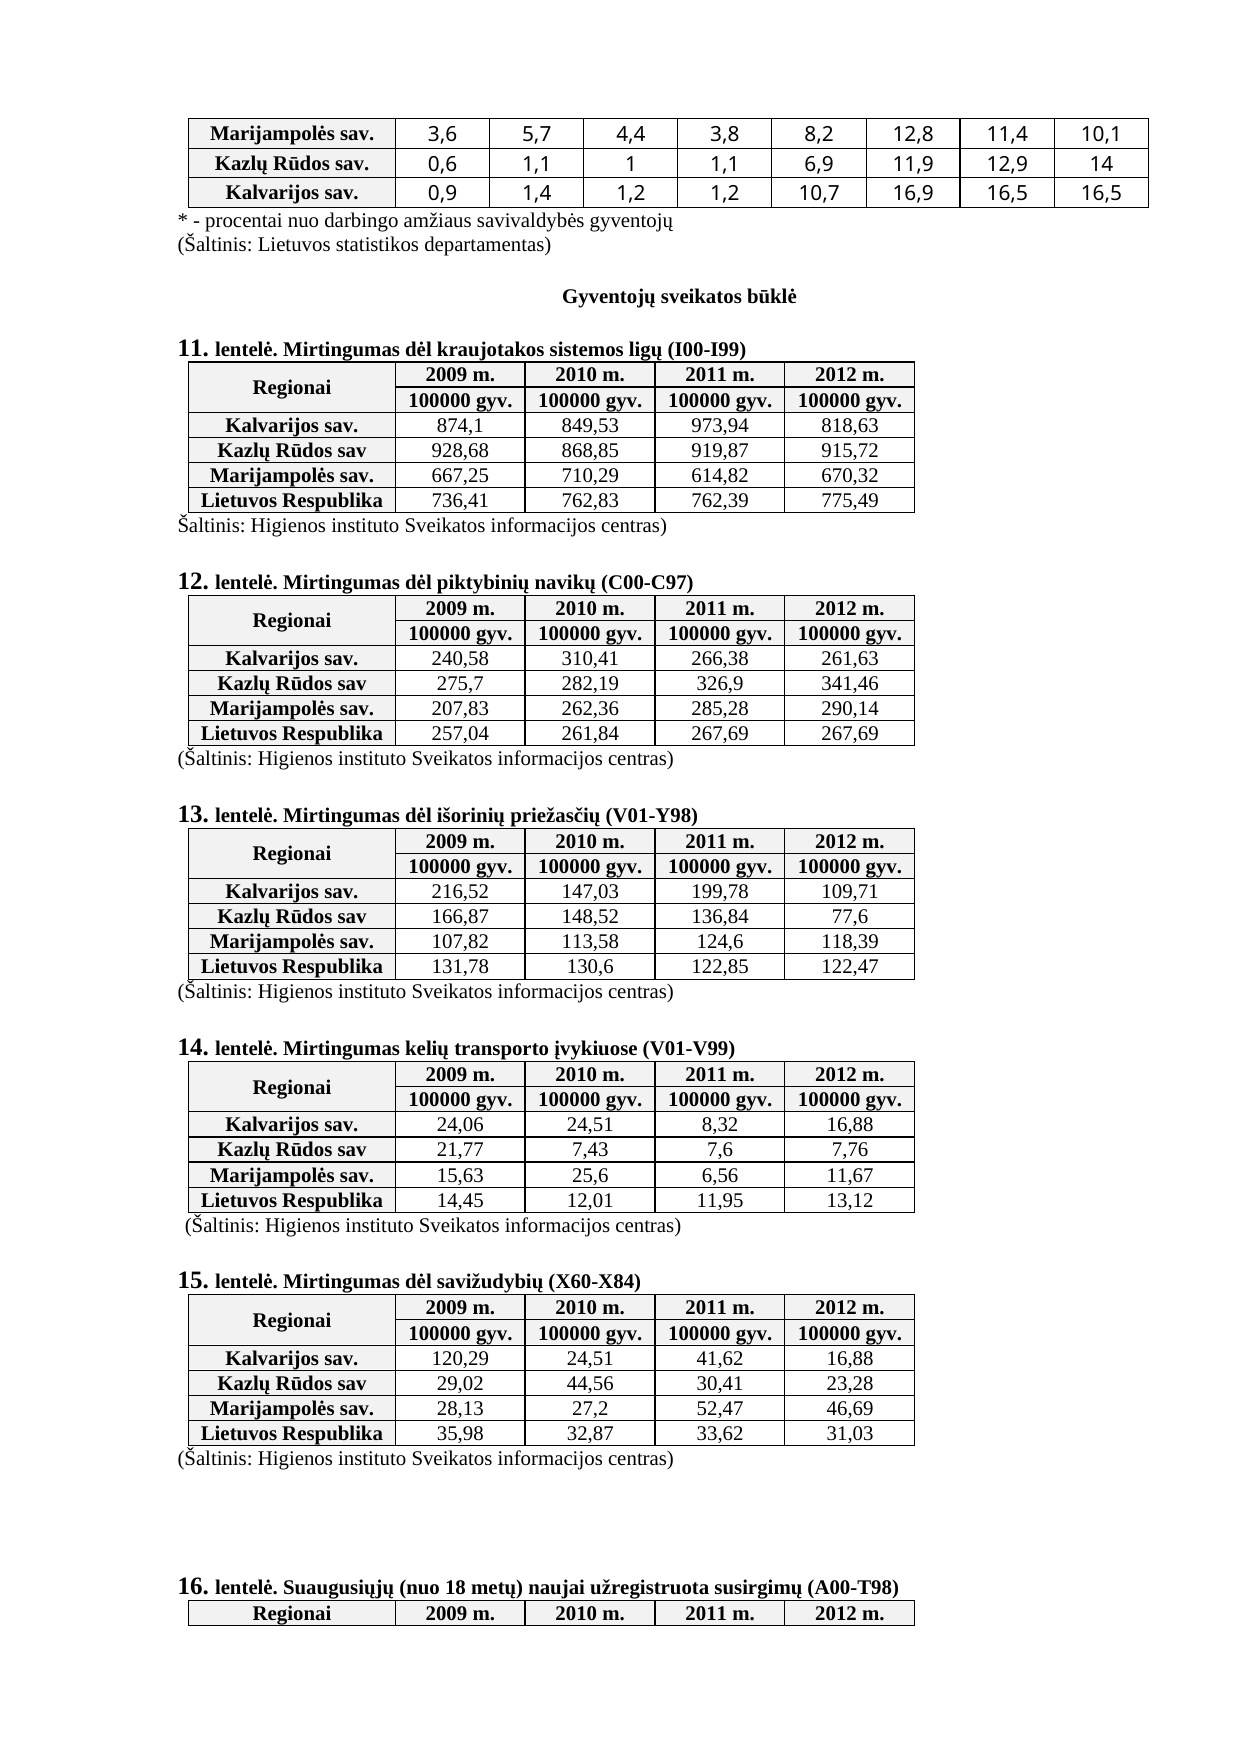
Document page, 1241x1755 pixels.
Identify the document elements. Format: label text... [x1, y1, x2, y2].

table_cell Kalvarijos sav. [189, 413, 395, 437]
table_cell 148,52 [526, 904, 654, 928]
table_cell 267,69 [656, 721, 784, 745]
table_cell 29,02 [396, 1371, 524, 1395]
table_header 2012 m. [785, 829, 914, 853]
table_cell 3,6 [396, 119, 489, 148]
table_cell 5,7 [490, 119, 583, 148]
text (Šaltinis: Higienos instituto Sveikatos informacijos centras) [177, 746, 1181, 770]
table_cell 136,84 [656, 904, 784, 928]
table_cell 282,19 [526, 671, 654, 695]
table_cell Kazlų Rūdos sav [189, 904, 395, 928]
table_cell 11,9 [867, 149, 959, 177]
table_cell 1 [584, 149, 677, 177]
table_cell Marijampolės sav. [189, 1163, 395, 1187]
table_cell 1,2 [584, 178, 677, 207]
table_cell 207,83 [396, 696, 524, 720]
text (Šaltinis: Higienos instituto Sveikatos informacijos centras) [177, 979, 1181, 1003]
table_cell Lietuvos Respublika [189, 1421, 395, 1445]
table_cell 7,76 [785, 1138, 914, 1161]
table_cell 261,84 [526, 721, 654, 745]
table_header Regionai [189, 363, 395, 412]
table_cell 762,39 [656, 488, 784, 512]
table_header 2010 m. [526, 1062, 654, 1086]
table_cell 100000 gyv. [785, 1320, 914, 1344]
table_header 2009 m. [396, 1295, 524, 1319]
table_header 2012 m. [785, 596, 914, 620]
table_cell Marijampolės sav. [189, 463, 395, 487]
table_cell 100000 gyv. [526, 1320, 654, 1344]
table_cell 120,29 [396, 1346, 524, 1369]
table_cell 266,38 [656, 646, 784, 670]
table_cell Kalvarijos sav. [189, 178, 395, 207]
table_cell 12,01 [526, 1188, 654, 1212]
table_cell 267,69 [785, 721, 914, 745]
table_header 2009 m. [396, 1062, 524, 1086]
table_header 2012 m. [785, 1062, 914, 1086]
table_cell 275,7 [396, 671, 524, 695]
table_cell 199,78 [656, 879, 784, 903]
table_header 2010 m. [526, 363, 654, 386]
table_cell Kazlų Rūdos sav [189, 1371, 395, 1395]
table_header 2009 m. [396, 596, 524, 620]
table_cell 310,41 [526, 646, 654, 670]
table_cell 166,87 [396, 904, 524, 928]
table_cell 6,56 [656, 1163, 784, 1187]
table_cell 52,47 [656, 1396, 784, 1420]
table_cell 1,1 [678, 149, 771, 177]
table_cell 113,58 [526, 929, 654, 953]
table_cell 25,6 [526, 1163, 654, 1187]
text 16. lentelė. Suaugusiųjų (nuo 18 metų) naujai užregistruota susirgimų (A00-T98) [177, 1571, 1181, 1600]
table_header 2010 m. [526, 596, 654, 620]
table_cell 100000 gyv. [656, 1320, 784, 1344]
table_header 2009 m. [396, 829, 524, 853]
table_cell 109,71 [785, 879, 914, 903]
table_header 2011 m. [656, 829, 784, 853]
table_cell Kalvarijos sav. [189, 1112, 395, 1136]
table_cell Lietuvos Respublika [189, 721, 395, 745]
table_cell 216,52 [396, 879, 524, 903]
text Šaltinis: Higienos instituto Sveikatos informacijos centras) [177, 513, 1181, 537]
table_cell 100000 gyv. [656, 854, 784, 878]
table_cell 928,68 [396, 438, 524, 462]
table_cell 11,4 [961, 119, 1054, 148]
text (Šaltinis: Higienos instituto Sveikatos informacijos centras) [177, 1446, 1181, 1470]
table_cell 100000 gyv. [526, 388, 654, 412]
table_cell 14 [1055, 149, 1148, 177]
table_cell Lietuvos Respublika [189, 488, 395, 512]
table_cell 124,6 [656, 929, 784, 953]
table_cell 11,95 [656, 1188, 784, 1212]
table_cell 33,62 [656, 1421, 784, 1445]
table_cell 0,6 [396, 149, 489, 177]
table_cell 28,13 [396, 1396, 524, 1420]
text 13. lentelė. Mirtingumas dėl išorinių priežasčių (V01-Y98) [177, 799, 1181, 828]
table_cell Kalvarijos sav. [189, 879, 395, 903]
table_cell 10,7 [772, 178, 866, 207]
table_cell 100000 gyv. [396, 1087, 524, 1111]
text 12. lentelė. Mirtingumas dėl piktybinių navikų (C00-C97) [177, 566, 1181, 594]
table_cell 1,2 [678, 178, 771, 207]
table_header 2009 m. [396, 1601, 524, 1625]
table_cell 670,32 [785, 463, 914, 487]
table_header Regionai [189, 829, 395, 878]
table_cell 100000 gyv. [526, 1087, 654, 1111]
table_cell Kazlų Rūdos sav [189, 438, 395, 462]
table_cell Marijampolės sav. [189, 1396, 395, 1420]
table_cell 326,9 [656, 671, 784, 695]
text Gyventojų sveikatos būklė [177, 284, 1181, 308]
table_cell Marijampolės sav. [189, 929, 395, 953]
table_cell 915,72 [785, 438, 914, 462]
table_cell 35,98 [396, 1421, 524, 1445]
text 14. lentelė. Mirtingumas kelių transporto įvykiuose (V01-V99) [177, 1032, 1181, 1061]
table_header 2012 m. [785, 363, 914, 386]
table_cell Lietuvos Respublika [189, 954, 395, 978]
table_cell 341,46 [785, 671, 914, 695]
table_cell 1,4 [490, 178, 583, 207]
table_header 2010 m. [526, 829, 654, 853]
table_header 2011 m. [656, 596, 784, 620]
table_header 2009 m. [396, 363, 524, 386]
text (Šaltinis: Higienos instituto Sveikatos informacijos centras) [177, 1213, 1181, 1237]
table_cell 6,9 [772, 149, 866, 177]
table_cell 16,5 [961, 178, 1054, 207]
table_cell 100000 gyv. [785, 621, 914, 645]
table_cell 100000 gyv. [656, 1087, 784, 1111]
table_header 2010 m. [526, 1601, 654, 1625]
table_cell 100000 gyv. [785, 854, 914, 878]
table_cell 818,63 [785, 413, 914, 437]
table_cell 118,39 [785, 929, 914, 953]
table_cell 257,04 [396, 721, 524, 745]
table_cell 10,1 [1055, 119, 1148, 148]
table_cell 31,03 [785, 1421, 914, 1445]
table_cell 762,83 [526, 488, 654, 512]
table_cell 849,53 [526, 413, 654, 437]
table_cell 100000 gyv. [785, 1087, 914, 1111]
table_cell 7,6 [656, 1138, 784, 1161]
table_header 2011 m. [656, 1062, 784, 1086]
table_cell 16,88 [785, 1346, 914, 1369]
table_cell 122,85 [656, 954, 784, 978]
table_cell 23,28 [785, 1371, 914, 1395]
table_cell 100000 gyv. [396, 388, 524, 412]
table_cell 0,9 [396, 178, 489, 207]
table_cell 100000 gyv. [526, 621, 654, 645]
table_header 2012 m. [785, 1601, 914, 1625]
table_cell 100000 gyv. [656, 621, 784, 645]
table_cell 710,29 [526, 463, 654, 487]
table_header 2011 m. [656, 1295, 784, 1319]
table_header Regionai [189, 1062, 395, 1111]
text 11. lentelė. Mirtingumas dėl kraujotakos sistemos ligų (I00-I99) [177, 333, 1181, 361]
table_cell 13,12 [785, 1188, 914, 1212]
table_cell 775,49 [785, 488, 914, 512]
text 15. lentelė. Mirtingumas dėl savižudybių (X60-X84) [177, 1266, 1181, 1294]
text * - procentai nuo darbingo amžiaus savivaldybės gyventojų [177, 208, 1181, 232]
table_cell 27,2 [526, 1396, 654, 1420]
table_cell 21,77 [396, 1138, 524, 1161]
table_cell 3,8 [678, 119, 771, 148]
table_cell 77,6 [785, 904, 914, 928]
table_cell 667,25 [396, 463, 524, 487]
table_cell 1,1 [490, 149, 583, 177]
table_cell 100000 gyv. [396, 621, 524, 645]
table_cell 614,82 [656, 463, 784, 487]
table_cell 868,85 [526, 438, 654, 462]
table_cell 14,45 [396, 1188, 524, 1212]
table_cell 16,9 [867, 178, 959, 207]
table_cell 32,87 [526, 1421, 654, 1445]
table_cell 46,69 [785, 1396, 914, 1420]
table_cell 100000 gyv. [396, 1320, 524, 1344]
text (Šaltinis: Lietuvos statistikos departamentas) [177, 232, 1181, 256]
table_cell 240,58 [396, 646, 524, 670]
table_cell 130,6 [526, 954, 654, 978]
table_cell 100000 gyv. [656, 388, 784, 412]
table_cell Lietuvos Respublika [189, 1188, 395, 1212]
table_cell 100000 gyv. [396, 854, 524, 878]
table_cell 16,5 [1055, 178, 1148, 207]
table_cell 8,2 [772, 119, 866, 148]
table_cell 30,41 [656, 1371, 784, 1395]
table_cell 15,63 [396, 1163, 524, 1187]
table_cell 131,78 [396, 954, 524, 978]
table_cell 100000 gyv. [785, 388, 914, 412]
table_cell 12,9 [961, 149, 1054, 177]
table_cell Marijampolės sav. [189, 119, 395, 148]
table_cell 285,28 [656, 696, 784, 720]
table_cell 8,32 [656, 1112, 784, 1136]
table_cell 24,51 [526, 1346, 654, 1369]
table_cell Kazlų Rūdos sav [189, 671, 395, 695]
table_cell Kalvarijos sav. [189, 646, 395, 670]
table_header 2010 m. [526, 1295, 654, 1319]
table_cell 11,67 [785, 1163, 914, 1187]
table_cell 16,88 [785, 1112, 914, 1136]
table_cell 736,41 [396, 488, 524, 512]
table_cell Kazlų Rūdos sav [189, 1138, 395, 1161]
table_cell Kalvarijos sav. [189, 1346, 395, 1369]
table_header 2011 m. [656, 1601, 784, 1625]
table_cell 100000 gyv. [526, 854, 654, 878]
table_cell 12,8 [867, 119, 959, 148]
table_header Regionai [189, 596, 395, 645]
table_cell 290,14 [785, 696, 914, 720]
table_cell 919,87 [656, 438, 784, 462]
table_cell 122,47 [785, 954, 914, 978]
table_cell Kazlų Rūdos sav. [189, 149, 395, 177]
table_cell 261,63 [785, 646, 914, 670]
table_cell 262,36 [526, 696, 654, 720]
table_cell 4,4 [584, 119, 677, 148]
table_cell 973,94 [656, 413, 784, 437]
table_cell 147,03 [526, 879, 654, 903]
table_cell 107,82 [396, 929, 524, 953]
table_cell Marijampolės sav. [189, 696, 395, 720]
table_header 2011 m. [656, 363, 784, 386]
table_cell 7,43 [526, 1138, 654, 1161]
table_cell 874,1 [396, 413, 524, 437]
table_cell 24,06 [396, 1112, 524, 1136]
table_header Regionai [189, 1295, 395, 1344]
table_cell 24,51 [526, 1112, 654, 1136]
table_cell 41,62 [656, 1346, 784, 1369]
table_cell 44,56 [526, 1371, 654, 1395]
table_header 2012 m. [785, 1295, 914, 1319]
table_header Regionai [189, 1601, 395, 1625]
